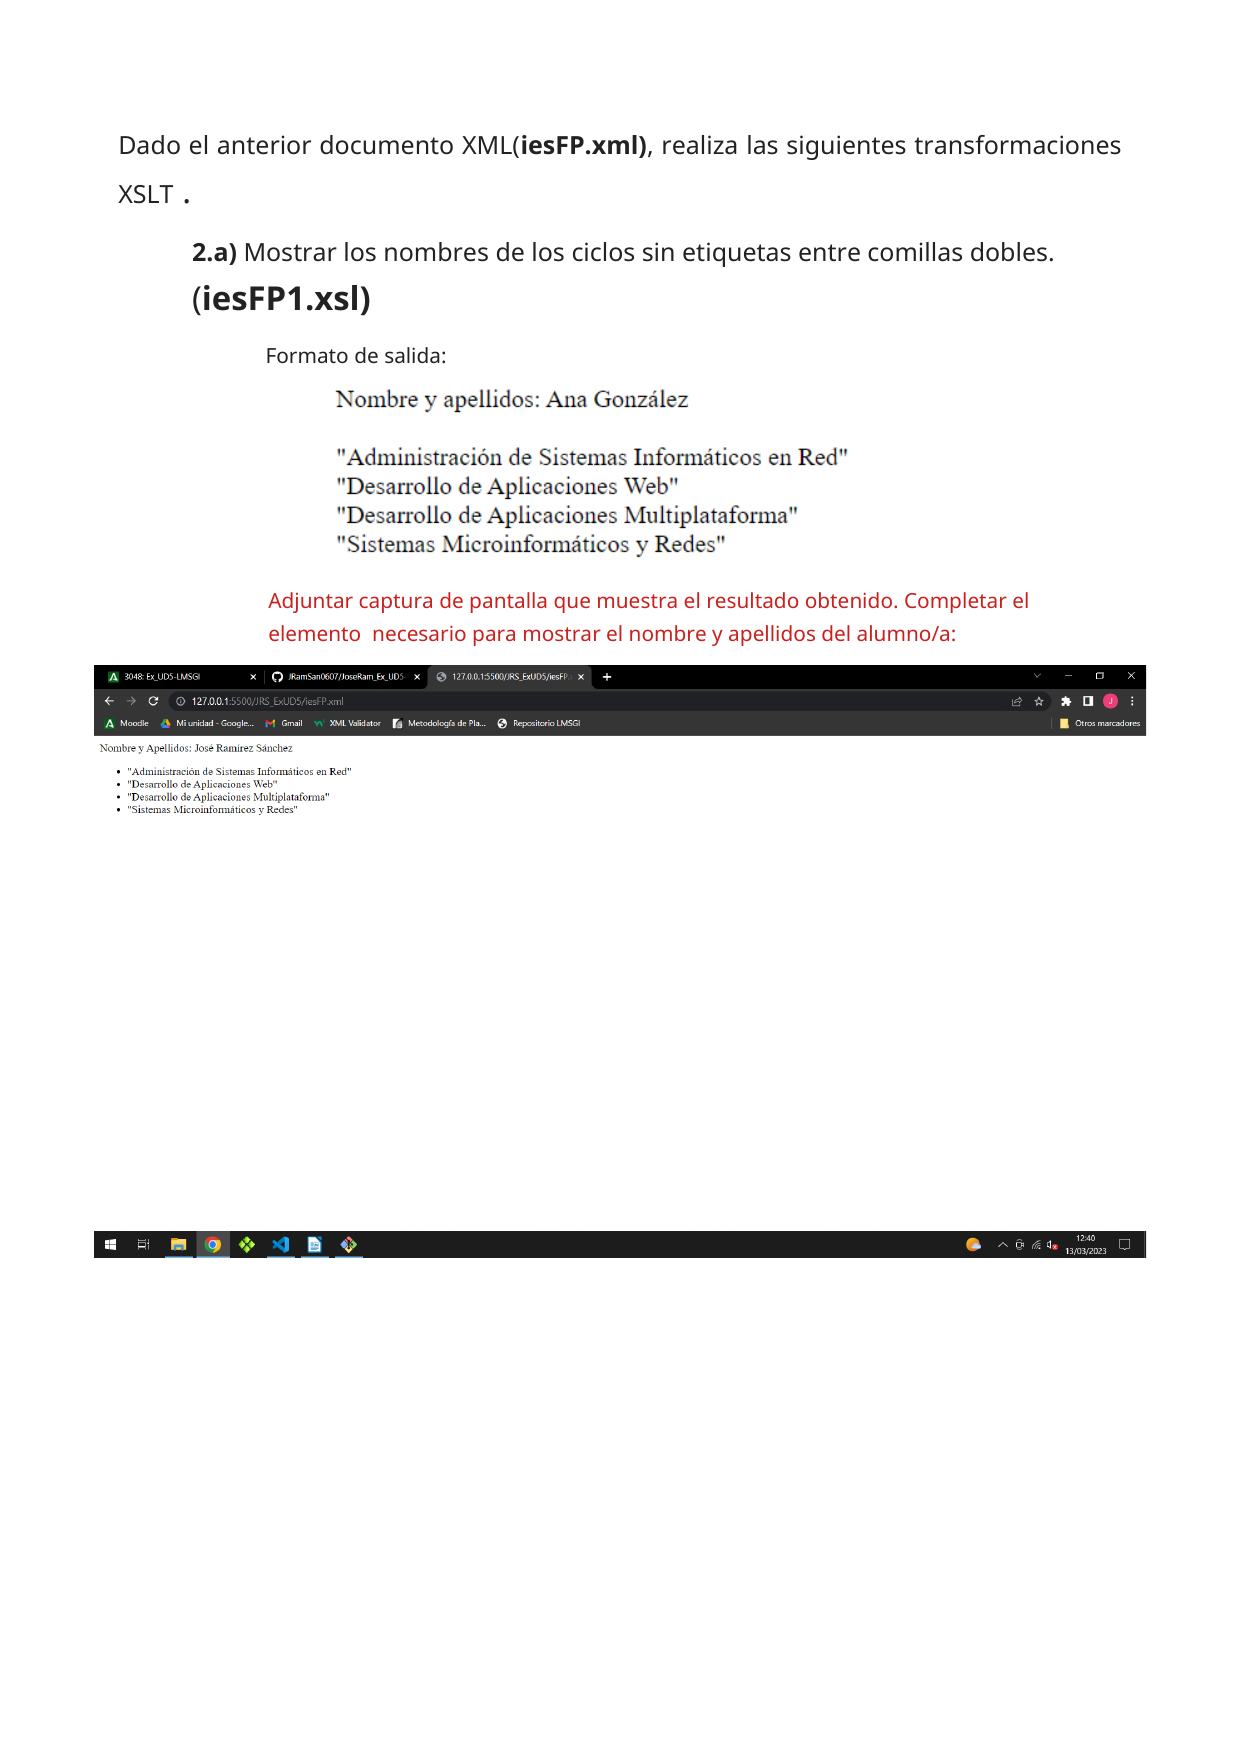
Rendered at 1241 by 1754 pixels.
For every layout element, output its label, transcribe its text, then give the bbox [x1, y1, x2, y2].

picture [330, 383, 851, 561]
picture [94, 665, 1147, 1258]
list 2.a) Mostrar los nombres de los ciclos sin etiquetas entre comillas dobles. (iesFP1.xsl) [118, 234, 1122, 320]
text Dado el anterior documento XML(iesFP.xml), realiza las siguientes transformaciones XSLT . [118, 128, 1122, 213]
list Formato de salida: [236, 341, 1122, 369]
text Adjuntar captura de pantalla que muestra el resultado obtenido. Completar el elemento necesario para mostrar el nombre y apellidos del alumno/a: [268, 586, 1122, 647]
